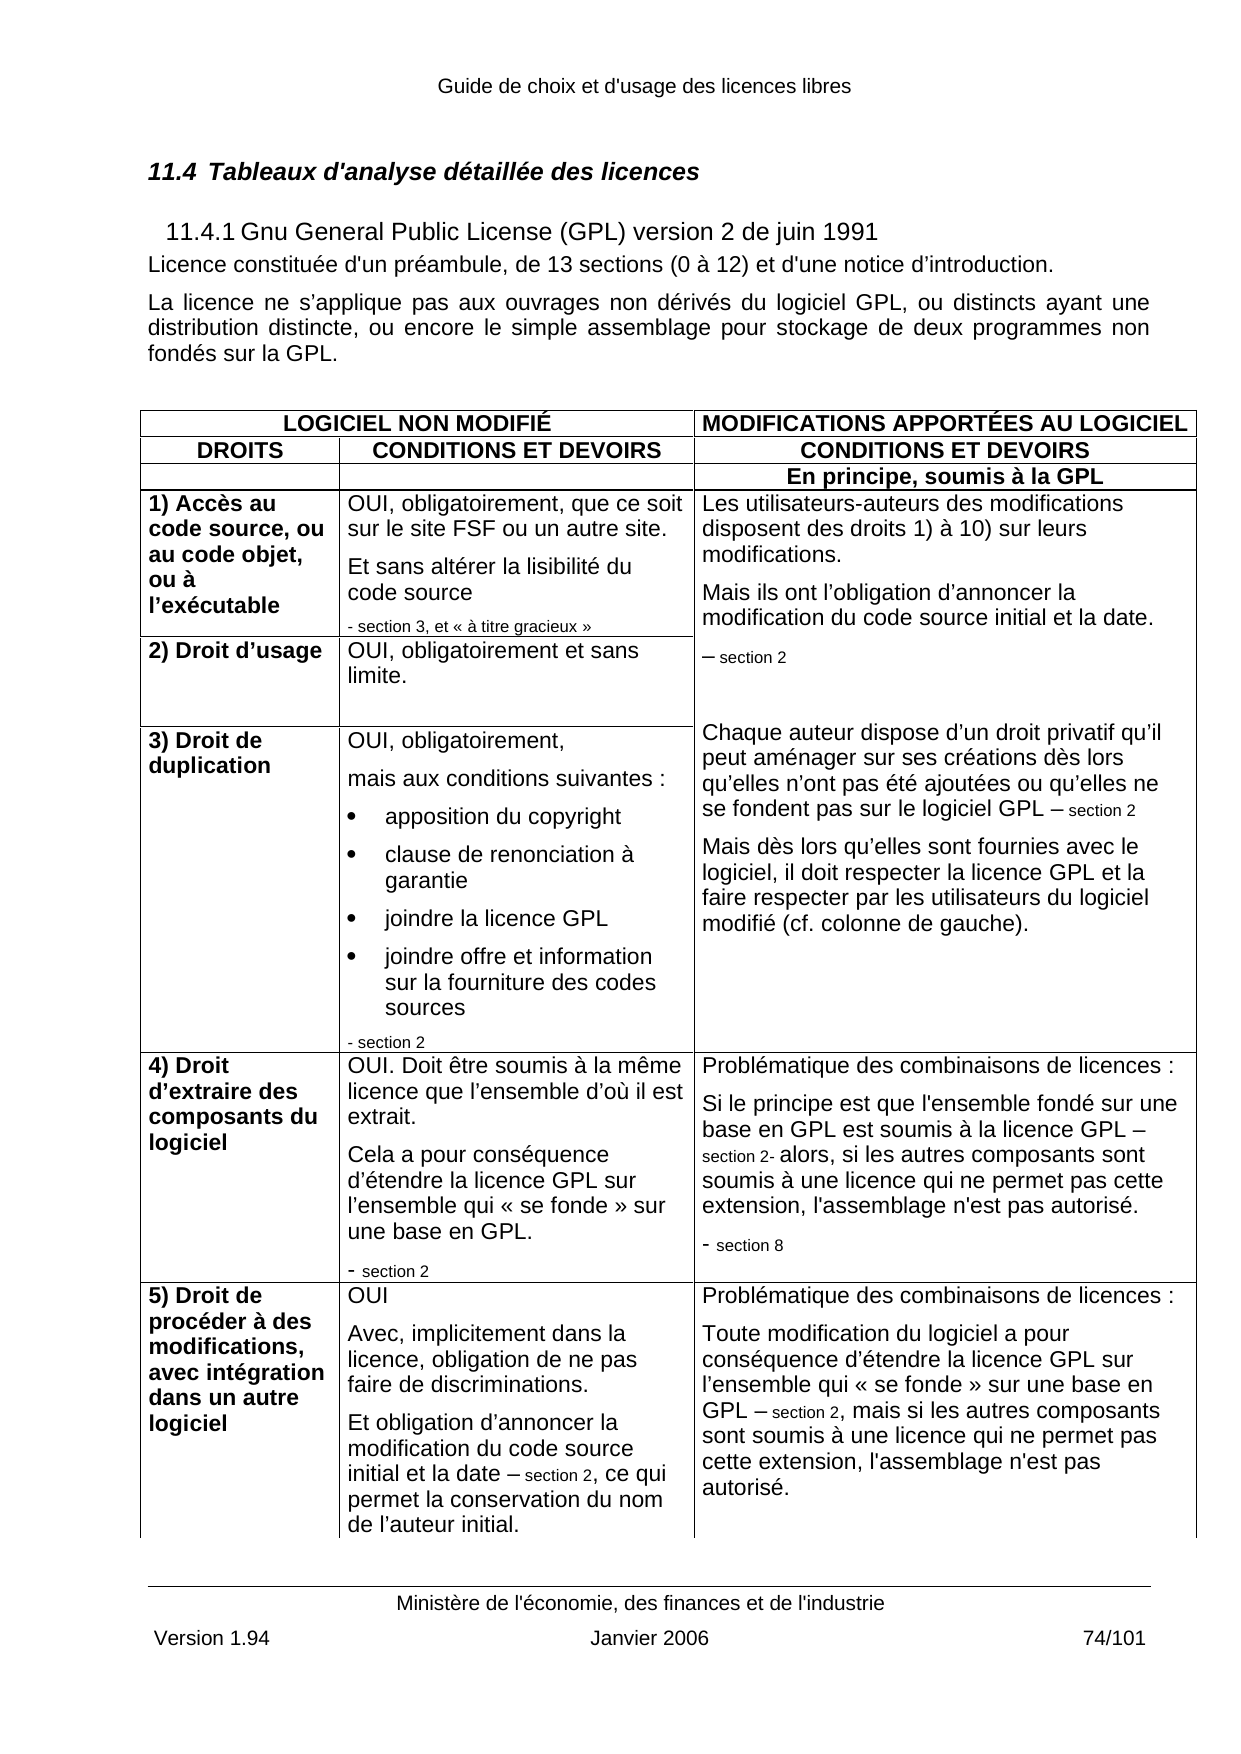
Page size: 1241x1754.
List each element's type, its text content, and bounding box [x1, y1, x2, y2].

table_cell 4) Droit d’extraire des composants du logiciel [141, 1053, 339, 1282]
table_header LOGICIEL NON MODIFIÉ [141, 411, 693, 436]
table_cell Les utilisateurs-auteurs des modifications disposent des droits 1) à 10) sur leurs modifications. Mais ils ont l’obligation d’annoncer la modification du code source initial et la date. – section 2 Chaque auteur dispose d’un droit privatif qu’il peut aménager sur ses créations dès lors qu’elles n’ont pas été ajoutées ou qu’elles ne se fondent pas sur le logiciel GPL – section 2 Mais dès lors qu’elles sont fournies avec le logiciel, il doit respecter la licence GPL et la faire respecter par les utilisateurs du logiciel modifié (cf. colonne de gauche). [695, 491, 1196, 1052]
table_cell Problématique des combinaisons de licences : Si le principe est que l'ensemble fondé sur une base en GPL est soumis à la licence GPL – section 2- alors, si les autres composants sont soumis à une licence qui ne permet pas cette extension, l'assemblage n'est pas autorisé. - section 8 [695, 1053, 1196, 1282]
table_cell [340, 464, 693, 489]
table_cell Problématique des combinaisons de licences : Toute modification du logiciel a pour conséquence d’étendre la licence GPL sur l’ensemble qui « se fonde » sur une base en GPL – section 2, mais si les autres composants sont soumis à une licence qui ne permet pas cette extension, l'assemblage n'est pas autorisé. [695, 1283, 1196, 1538]
text La licence ne s’applique pas aux ouvrages non dérivés du logiciel GPL, ou distincts ayant une distribution distincte, ou encore le simple assemblage pour stockage de deux programmes non fondés sur la GPL. [148, 289, 1151, 366]
table_header 1) Accès au code source, ou au code objet, ou à l’exécutable [141, 491, 339, 636]
table_cell CONDITIONS ET DEVOIRS [695, 438, 1196, 463]
table_cell CONDITIONS ET DEVOIRS [340, 438, 693, 463]
table_cell 2) Droit d’usage [141, 638, 339, 726]
table_header OUI, obligatoirement, que ce soit sur le site FSF ou un autre site. Et sans altérer la lisibilité du code source - section 3, et « à titre gracieux » [340, 491, 693, 636]
text Licence constituée d'un préambule, de 13 sections (0 à 12) et d'une notice d’introduction. [148, 251, 1151, 277]
table_cell 3) Droit de duplication [141, 728, 339, 1052]
table_cell 5) Droit de procéder à des modifications, avec intégration dans un autre logiciel [141, 1283, 339, 1538]
table_cell OUI Avec, implicitement dans la licence, obligation de ne pas faire de discriminations. Et obligation d’annoncer la modification du code source initial et la date – section 2, ce qui permet la conservation du nom de l’auteur initial. [340, 1283, 693, 1538]
table_cell OUI. Doit être soumis à la même licence que l’ensemble d’où il est extrait. Cela a pour conséquence d’étendre la licence GPL sur l’ensemble qui « se fonde » sur une base en GPL. - section 2 [340, 1053, 693, 1282]
table_cell DROITS [141, 438, 339, 463]
table_cell OUI, obligatoirement et sans limite. [340, 638, 693, 726]
table_cell OUI, obligatoirement, mais aux conditions suivantes : apposition du copyright clause de renonciation à garantie joindre la licence GPL joindre offre et information sur la fourniture des codes sources - section 2 [340, 728, 693, 1052]
subtitle Tableaux d'analyse détaillée des licences [148, 158, 1151, 186]
table_cell [141, 464, 339, 489]
table_cell En principe, soumis à la GPL [695, 464, 1196, 489]
subtitle Gnu General Public License (GPL) version 2 de juin 1991 [165, 217, 1151, 245]
table_header MODIFICATIONS APPORTÉES AU LOGICIEL [695, 411, 1196, 436]
